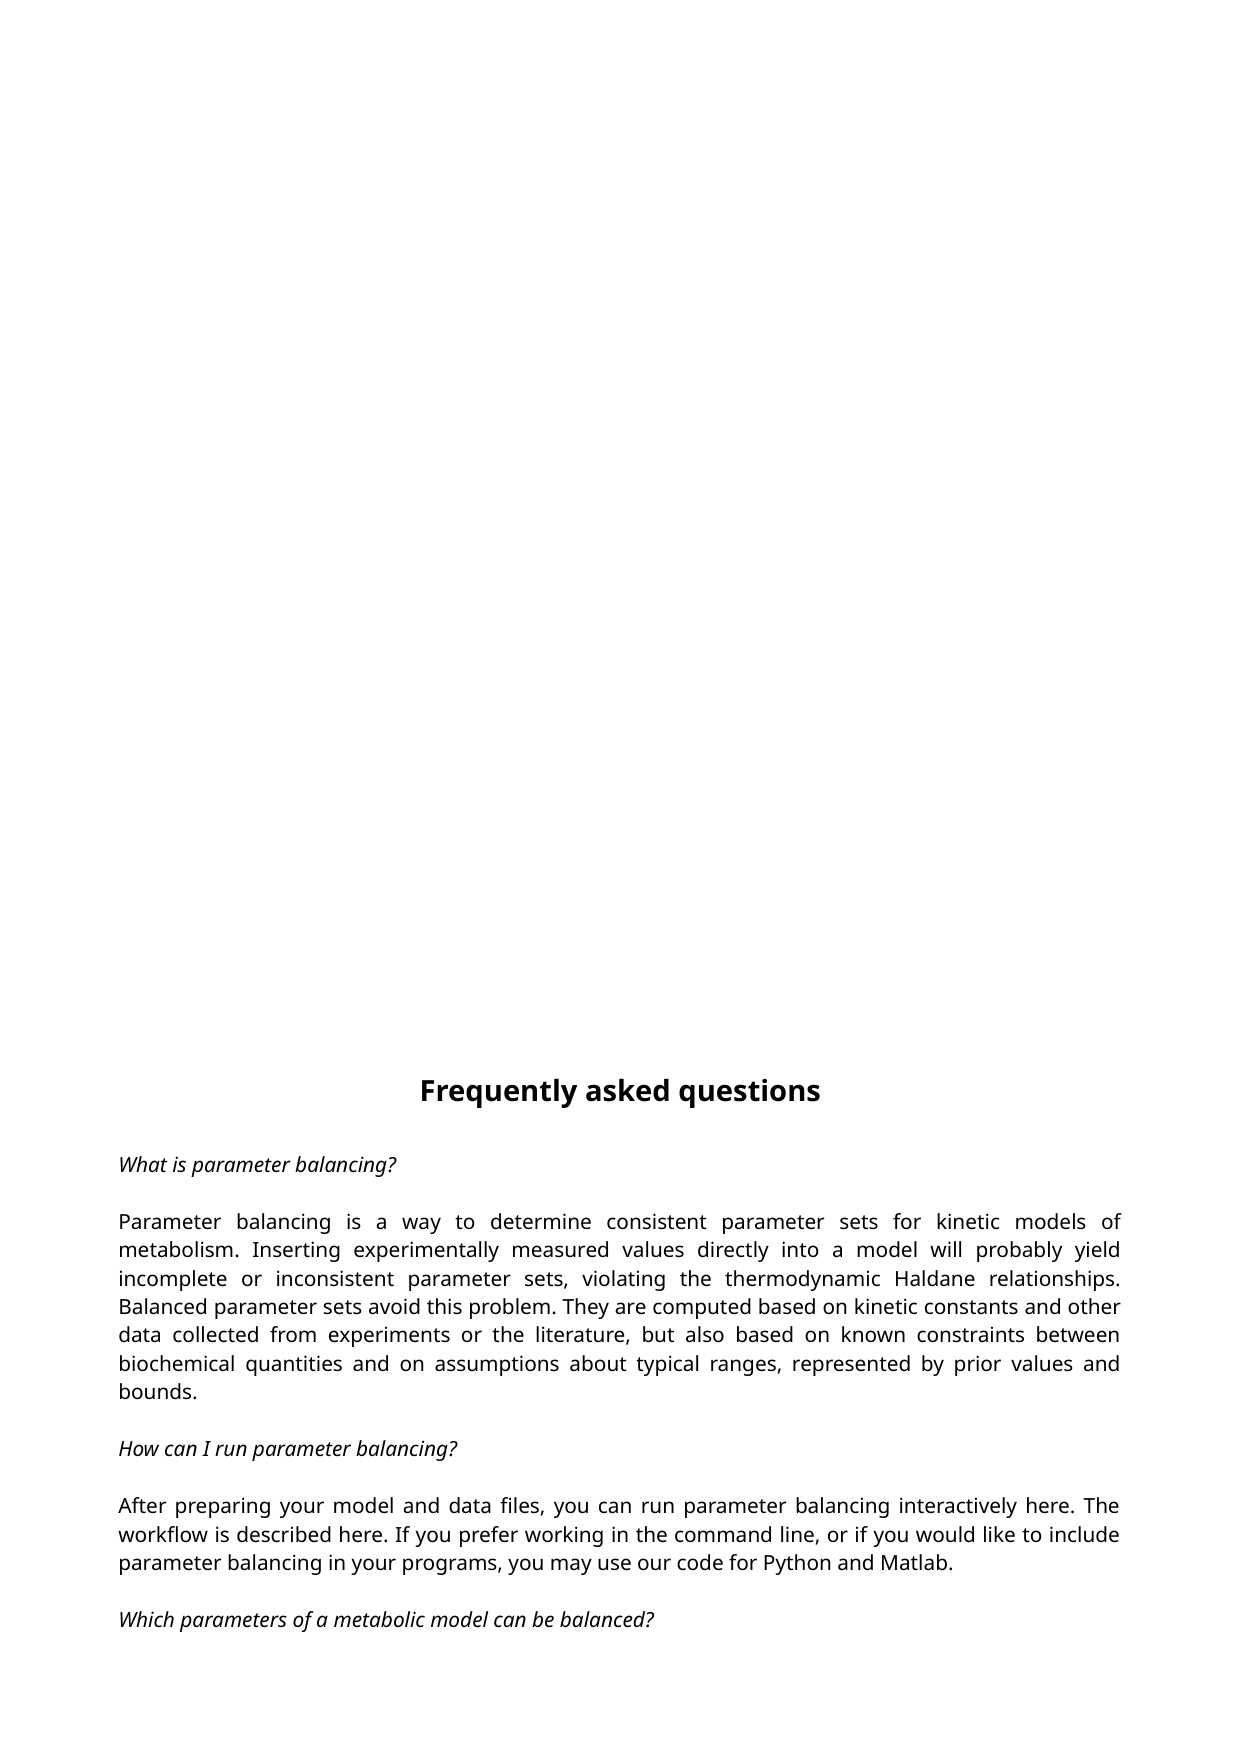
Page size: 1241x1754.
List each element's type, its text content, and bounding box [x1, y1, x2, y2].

text How can I run parameter balancing? [118, 1434, 1122, 1463]
text After preparing your model and data files, you can run parameter balancing interactively here. The workflow is described here. If you prefer working in the command line, or if you would like to include parameter balancing in your programs, you may use our code for Python and Matlab. [118, 1491, 1122, 1577]
text Which parameters of a metabolic model can be balanced? [118, 1605, 1122, 1633]
text Parameter balancing is a way to determine consistent parameter sets for kinetic models of metabolism. Inserting experimentally measured values directly into a model will probably yield incomplete or inconsistent parameter sets, violating the thermodynamic Haldane relationships. Balanced parameter sets avoid this problem. They are computed based on kinetic constants and other data collected from experiments or the literature, but also based on known constraints between biochemical quantities and on assumptions about typical ranges, represented by prior values and bounds. [118, 1207, 1122, 1406]
text What is parameter balancing? [118, 1150, 1122, 1178]
text Frequently asked questions [118, 1071, 1122, 1110]
